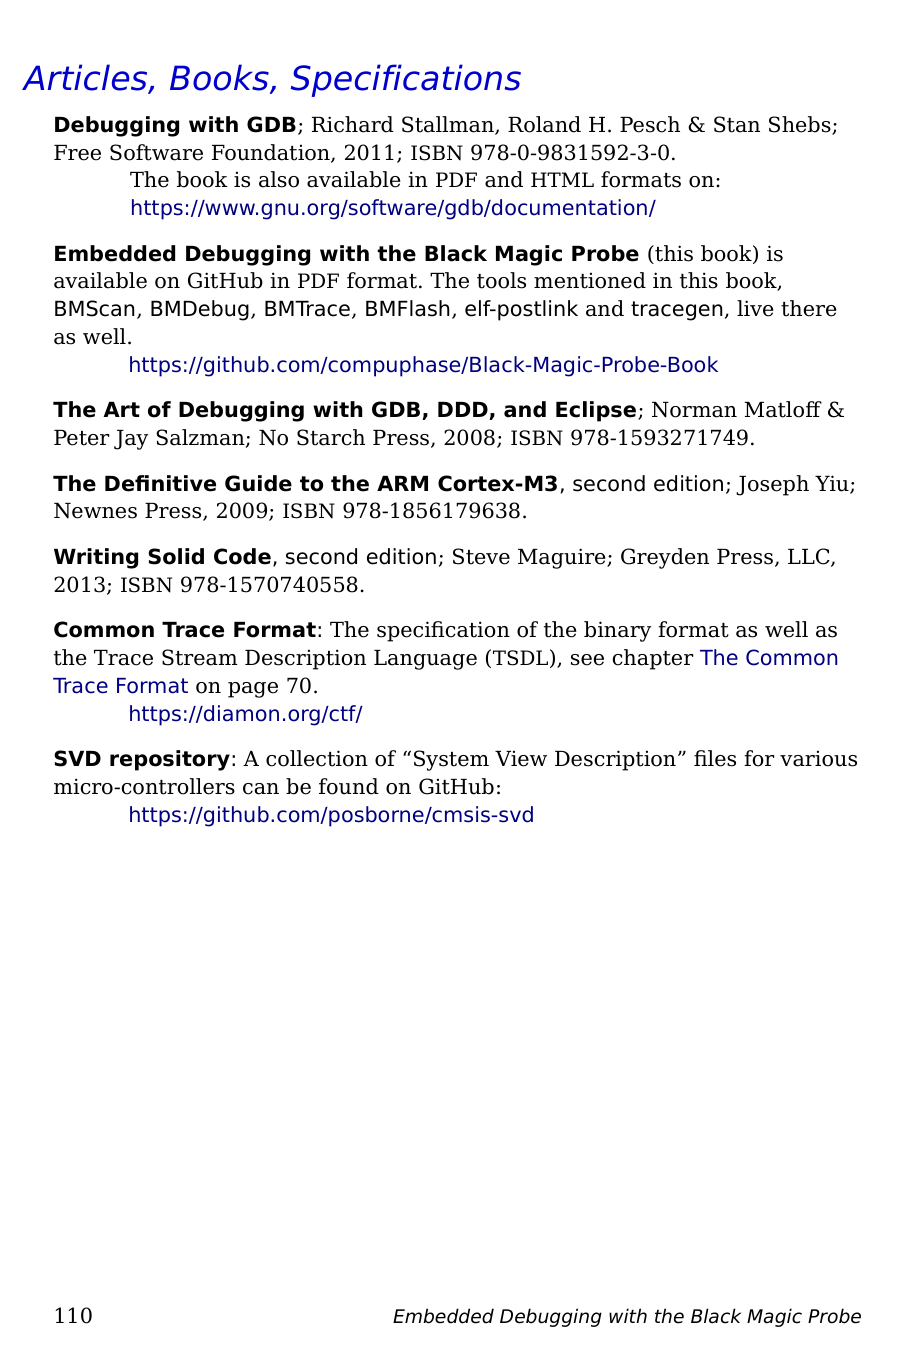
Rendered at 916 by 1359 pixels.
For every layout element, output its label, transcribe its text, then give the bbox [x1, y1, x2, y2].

subtitle Articles, Books, Specifications [24, 59, 862, 98]
text Debugging with GDB; Richard Stallman, Roland H. Pesch & Stan Shebs; Free Software Foundation, 2011; ISBN 978-0-9831592-3-0. The book is also available in PDF and HTML formats on: https://www.gnu.org/software/gdb/documentation/ [53, 113, 862, 220]
text Common Trace Format: The specification of the binary format as well as the Trace Stream Description Language (TSDL), see chapter The Common Trace Format on page 70. https://diamon.org/ctf/ [53, 618, 862, 726]
text The Art of Debugging with GDB, DDD, and Eclipse; Norman Matloff & Peter Jay Salzman; No Starch Press, 2008; ISBN 978-1593271749. [53, 398, 862, 451]
text SVD repository: A collection of “System View Description” files for various micro-controllers can be found on GitHub: https://github.com/posborne/cmsis-svd [53, 747, 862, 827]
text Embedded Debugging with the Black Magic Probe (this book) is available on GitHub in PDF format. The tools mentioned in this book, BMScan, BMDebug, BMTrace, BMFlash, elf-postlink and tracegen, live there as well. https://github.com/compuphase/Black-Magic-Probe-Book [53, 242, 862, 377]
text The Definitive Guide to the ARM Cortex-M3, second edition; Joseph Yiu; Newnes Press, 2009; ISBN 978-1856179638. [53, 472, 862, 524]
text Writing Solid Code, second edition; Steve Maguire; Greyden Press, LLC, 2013; ISBN 978-1570740558. [53, 545, 862, 597]
